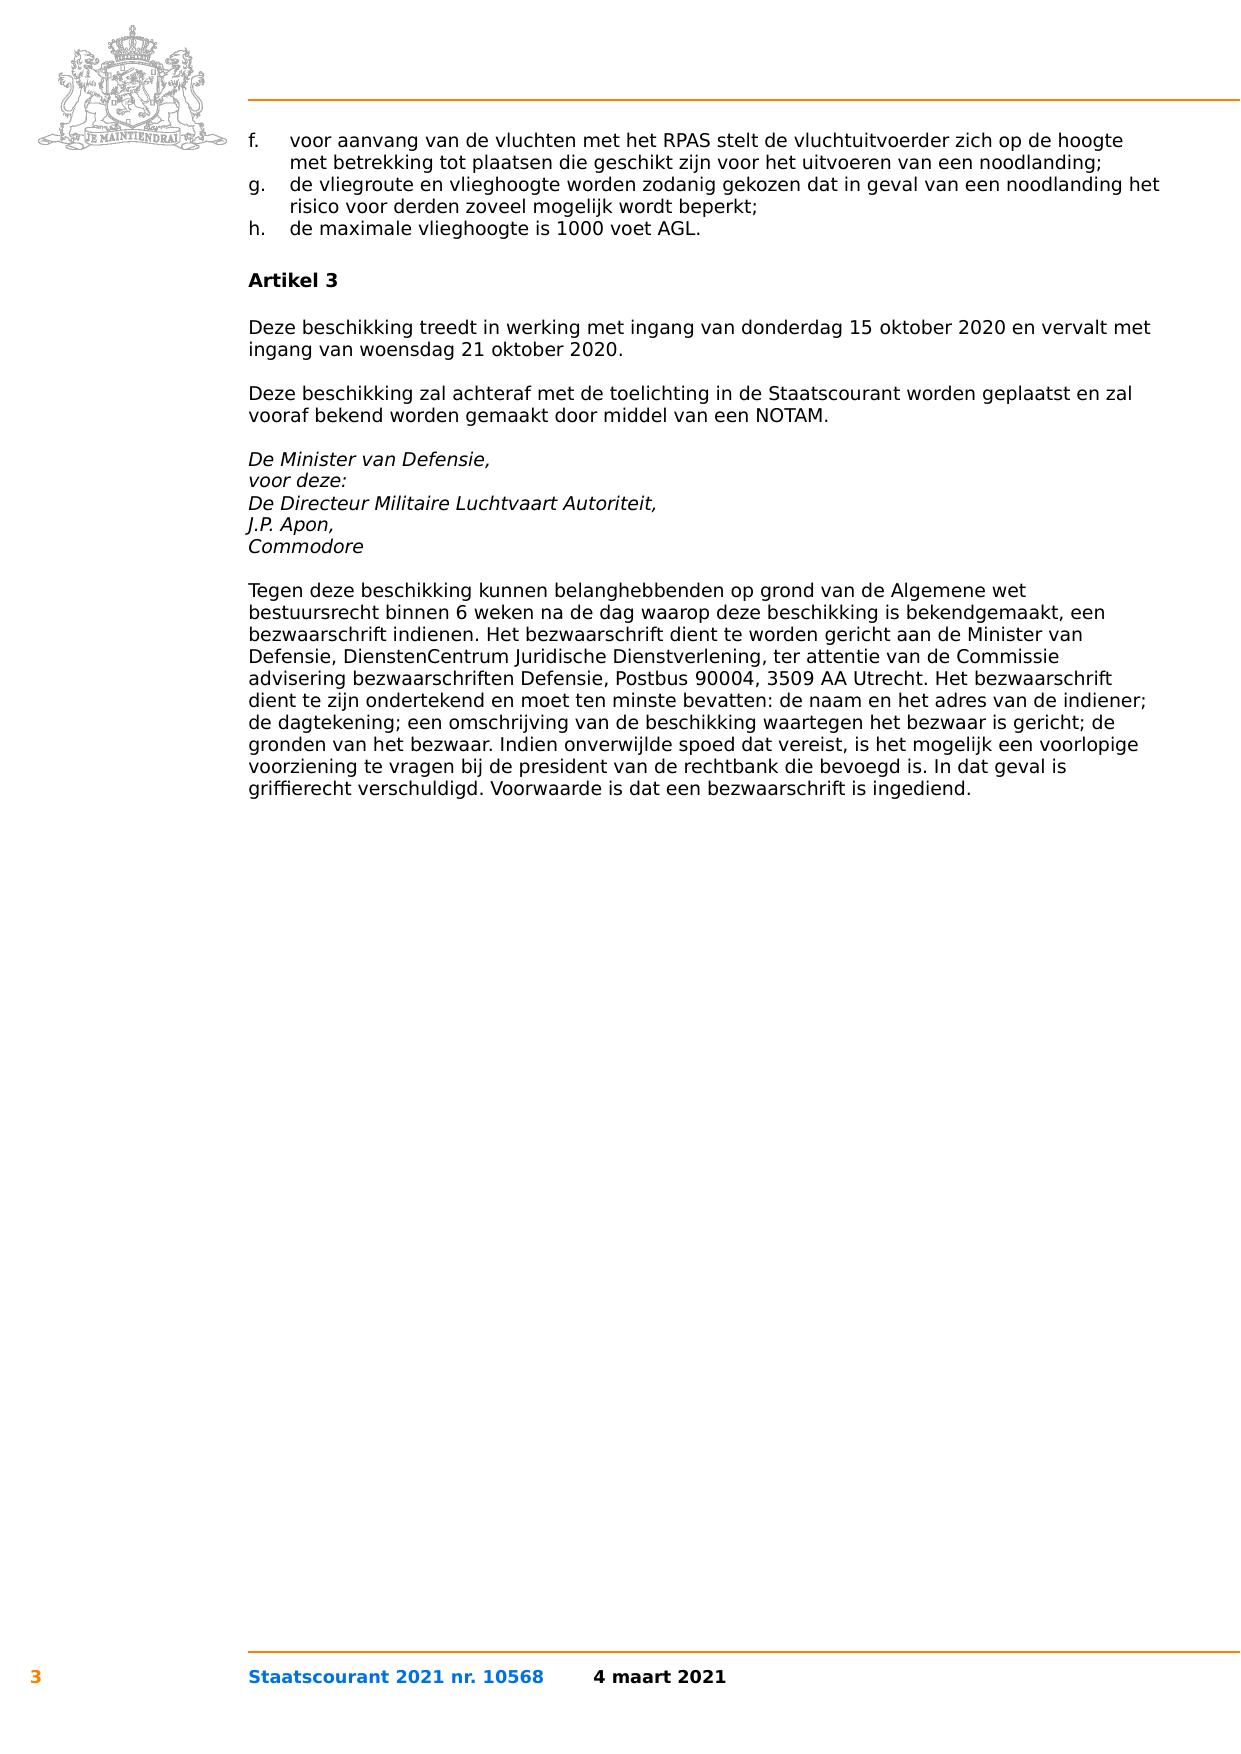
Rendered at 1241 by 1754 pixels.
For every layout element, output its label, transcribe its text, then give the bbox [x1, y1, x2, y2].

text Deze beschikking zal achteraf met de toelichting in de Staatscourant worden geplaatst en zal vooraf bekend worden gemaakt door middel van een NOTAM. [248, 383, 1163, 427]
subtitle Artikel 3 [248, 270, 1163, 292]
text f. voor aanvang van de vluchten met het RPAS stelt de vluchtuitvoerder zich op de hoogte met betrekking tot plaatsen die geschikt zijn voor het uitvoeren van een noodlanding; [248, 130, 1163, 174]
picture [38, 25, 227, 150]
text De Minister van Defensie, voor deze: De Directeur Militaire Luchtvaart Autoriteit, J.P. Apon, Commodore [248, 448, 1163, 558]
text Tegen deze beschikking kunnen belanghebbenden op grond van de Algemene wet bestuursrecht binnen 6 weken na de dag waarop deze beschikking is bekendgemaakt, een bezwaarschrift indienen. Het bezwaarschrift dient te worden gericht aan de Minister van Defensie, DienstenCentrum Juridische Dienstverlening, ter attentie van de Commissie advisering bezwaarschriften Defensie, Postbus 90004, 3509 AA Utrecht. Het bezwaarschrift dient te zijn ondertekend en moet ten minste bevatten: de naam en het adres van de indiener; de dagtekening; een omschrijving van de beschikking waartegen het bezwaar is gericht; de gronden van het bezwaar. Indien onverwijlde spoed dat vereist, is het mogelijk een voorlopige voorziening te vragen bij de president van de rechtbank die bevoegd is. In dat geval is griffierecht verschuldigd. Voorwaarde is dat een bezwaarschrift is ingediend. [248, 580, 1163, 800]
text h. de maximale vlieghoogte is 1000 voet AGL. [248, 218, 1163, 240]
text Deze beschikking treedt in werking met ingang van donderdag 15 oktober 2020 en vervalt met ingang van woensdag 21 oktober 2020. [248, 317, 1163, 361]
text g. de vliegroute en vlieghoogte worden zodanig gekozen dat in geval van een noodlanding het risico voor derden zoveel mogelijk wordt beperkt; [248, 174, 1163, 218]
